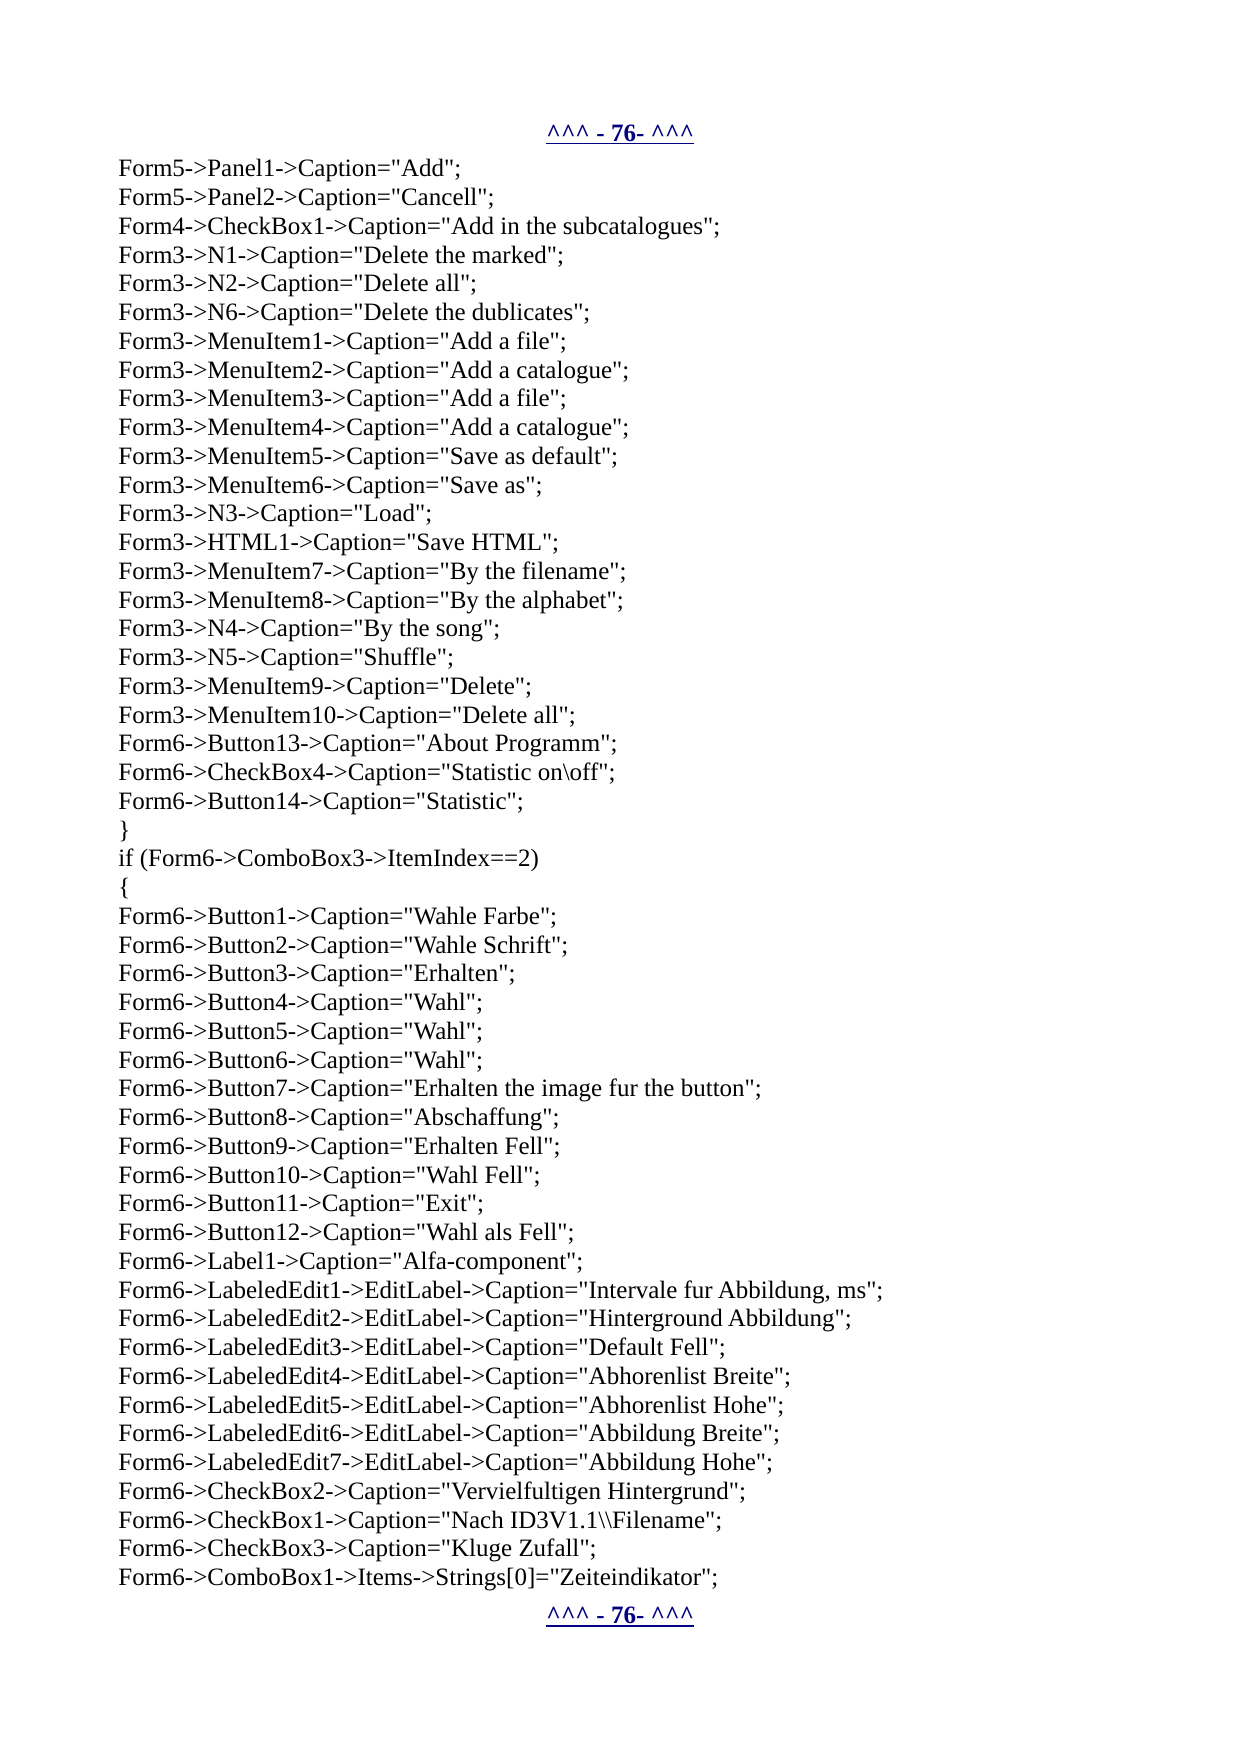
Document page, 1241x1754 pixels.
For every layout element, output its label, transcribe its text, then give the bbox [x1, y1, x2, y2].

text Form3->HTML1->Caption="Save HTML"; [118, 527, 1122, 556]
text Form3->MenuItem5->Caption="Save as default"; [118, 441, 1122, 470]
text Form3->MenuItem2->Caption="Add a catalogue"; [118, 355, 1122, 383]
text Form6->Button2->Caption="Wahle Schrift"; [118, 930, 1122, 958]
text { [118, 872, 1122, 901]
text Form3->MenuItem1->Caption="Add a file"; [118, 326, 1122, 355]
text Form3->MenuItem9->Caption="Delete"; [118, 671, 1122, 700]
text Form3->N3->Caption="Load"; [118, 498, 1122, 527]
text Form6->CheckBox2->Caption="Vervielfultigen Hintergrund"; [118, 1476, 1122, 1505]
text Form6->Button4->Caption="Wahl"; [118, 987, 1122, 1016]
text Form6->LabeledEdit5->EditLabel->Caption="Abhorenlist Hohe"; [118, 1390, 1122, 1418]
text Form6->Button9->Caption="Erhalten Fell"; [118, 1131, 1122, 1160]
text Form6->Button13->Caption="About Programm"; [118, 728, 1122, 757]
text Form6->Button12->Caption="Wahl als Fell"; [118, 1217, 1122, 1246]
text Form6->ComboBox1->Items->Strings[0]="Zeiteindikator"; [118, 1562, 1122, 1591]
text Form6->Button7->Caption="Erhalten the image fur the button"; [118, 1073, 1122, 1102]
text Form3->N1->Caption="Delete the marked"; [118, 240, 1122, 268]
text Form3->N4->Caption="By the song"; [118, 613, 1122, 642]
text Form6->Button5->Caption="Wahl"; [118, 1016, 1122, 1045]
text Form6->LabeledEdit6->EditLabel->Caption="Abbildung Breite"; [118, 1418, 1122, 1447]
text Form6->LabeledEdit3->EditLabel->Caption="Default Fell"; [118, 1332, 1122, 1361]
text Form6->Button3->Caption="Erhalten"; [118, 958, 1122, 987]
text Form6->LabeledEdit4->EditLabel->Caption="Abhorenlist Breite"; [118, 1361, 1122, 1390]
text Form3->N5->Caption="Shuffle"; [118, 642, 1122, 671]
text if (Form6->ComboBox3->ItemIndex==2) [118, 843, 1122, 872]
text Form6->Button6->Caption="Wahl"; [118, 1045, 1122, 1073]
text Form6->LabeledEdit7->EditLabel->Caption="Abbildung Hohe"; [118, 1447, 1122, 1476]
text Form6->Label1->Caption="Alfa-component"; [118, 1246, 1122, 1275]
text Form6->Button10->Caption="Wahl Fell"; [118, 1160, 1122, 1188]
text Form4->CheckBox1->Caption="Add in the subcatalogues"; [118, 211, 1122, 240]
text Form3->MenuItem10->Caption="Delete all"; [118, 700, 1122, 728]
text Form3->MenuItem3->Caption="Add a file"; [118, 383, 1122, 412]
text Form6->Button14->Caption="Statistic"; [118, 786, 1122, 815]
text Form5->Panel1->Caption="Add"; [118, 153, 1122, 182]
text } [118, 815, 1122, 843]
text Form6->Button11->Caption="Exit"; [118, 1188, 1122, 1217]
text Form6->CheckBox4->Caption="Statistic on\off"; [118, 757, 1122, 786]
text Form5->Panel2->Caption="Cancell"; [118, 182, 1122, 211]
text Form6->LabeledEdit1->EditLabel->Caption="Intervale fur Abbildung, ms"; [118, 1275, 1122, 1303]
text Form6->LabeledEdit2->EditLabel->Caption="Hinterground Abbildung"; [118, 1303, 1122, 1332]
text Form6->CheckBox1->Caption="Nach ID3V1.1\\Filename"; [118, 1505, 1122, 1533]
text Form6->Button8->Caption="Abschaffung"; [118, 1102, 1122, 1131]
text Form6->CheckBox3->Caption="Kluge Zufall"; [118, 1533, 1122, 1562]
text Form3->MenuItem6->Caption="Save as"; [118, 470, 1122, 498]
text Form3->N2->Caption="Delete all"; [118, 268, 1122, 297]
text Form3->MenuItem7->Caption="By the filename"; [118, 556, 1122, 585]
text Form3->MenuItem4->Caption="Add a catalogue"; [118, 412, 1122, 441]
text Form3->N6->Caption="Delete the dublicates"; [118, 297, 1122, 326]
text Form6->Button1->Caption="Wahle Farbe"; [118, 901, 1122, 930]
text Form3->MenuItem8->Caption="By the alphabet"; [118, 585, 1122, 613]
